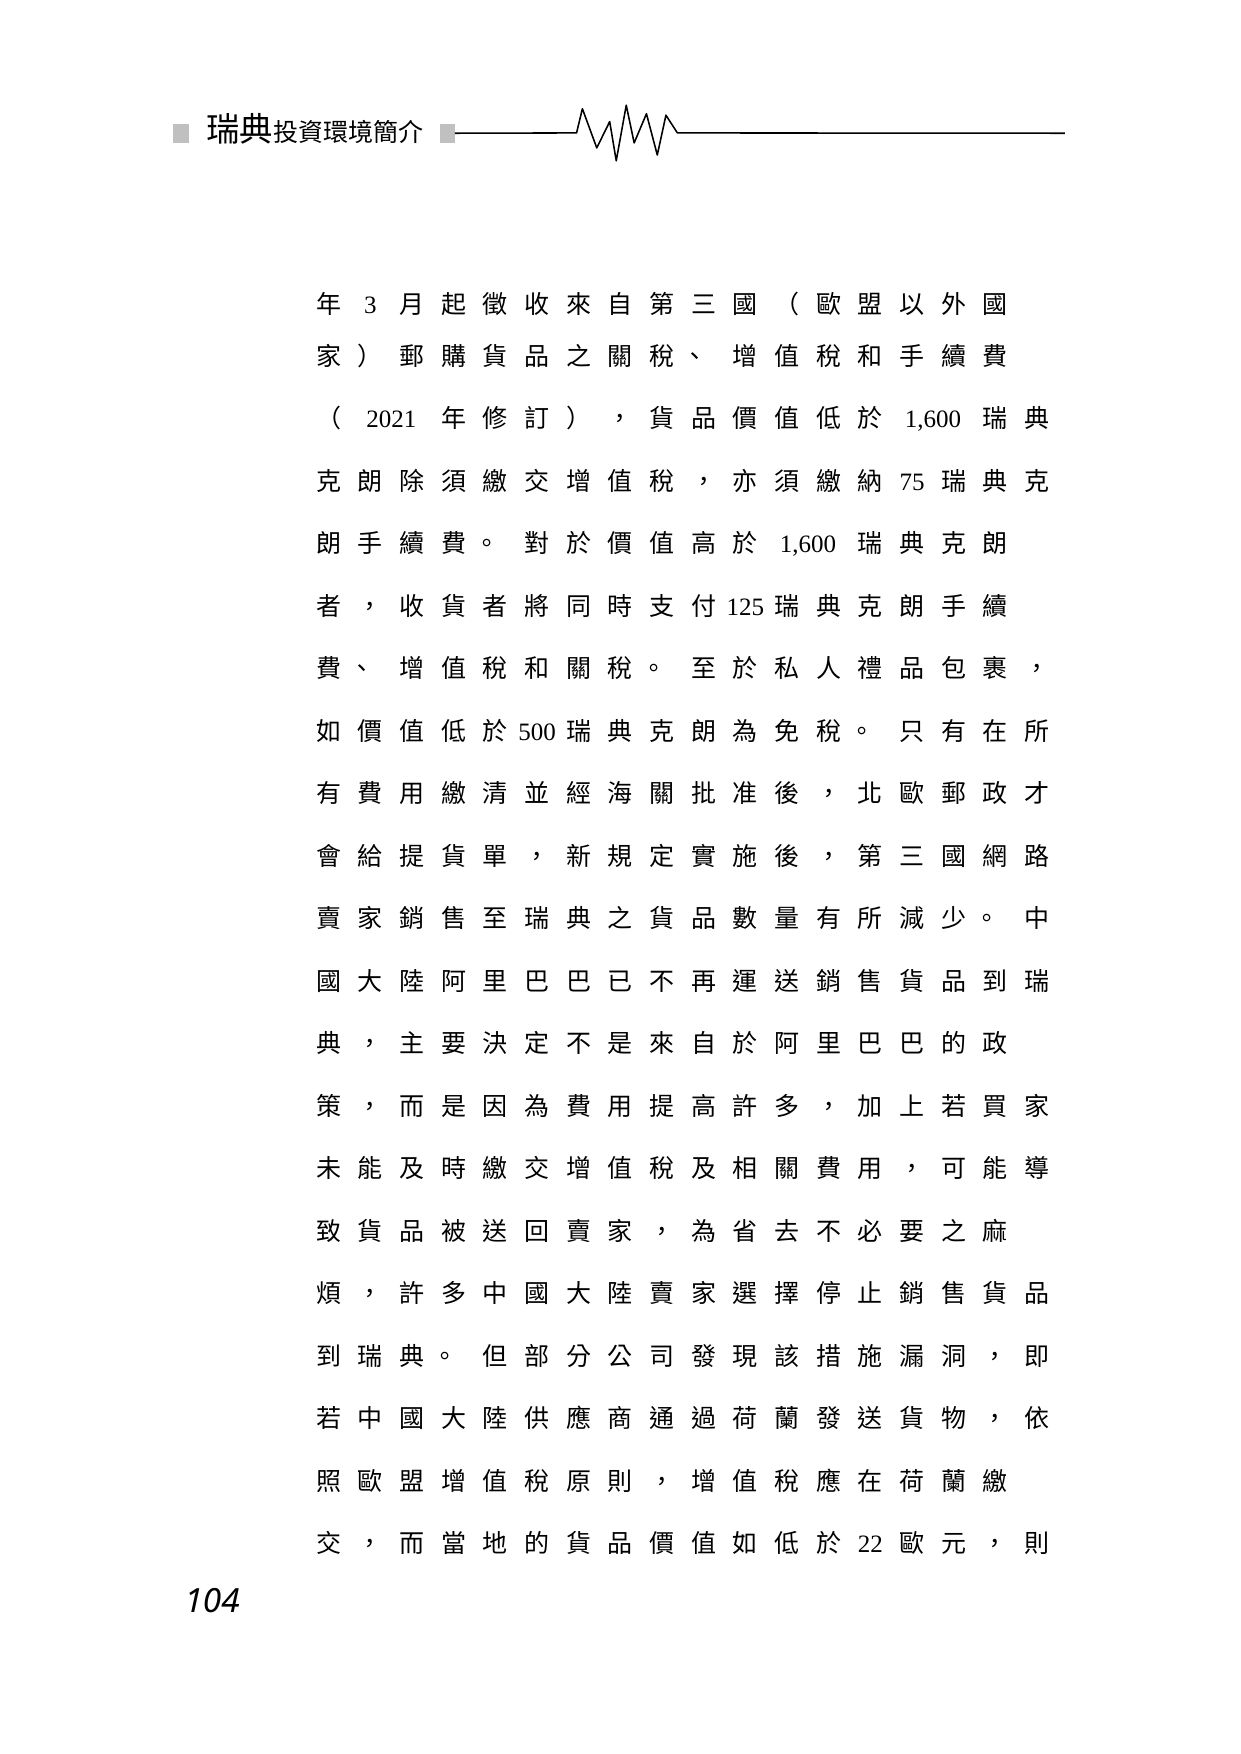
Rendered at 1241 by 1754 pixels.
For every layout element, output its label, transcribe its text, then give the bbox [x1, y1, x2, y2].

text 年3月起徵收來自第三國（歐盟以外國家）郵購貨品之關稅、增值稅和手續費（2021年修訂），貨品價值低於1,600瑞典克朗除須繳交增值稅，亦須繳納75瑞典克朗手續費。對於價值高於1,600瑞典克朗者，收貨者將同時支付125瑞典克朗手續費、增值稅和關稅。至於私人禮品包裹，如價值低於500瑞典克朗為免稅。只有在所有費用繳清並經海關批准後，北歐郵政才會給提貨單，新規定實施後，第三國網路賣家銷售至瑞典之貨品數量有所減少。中國大陸阿里巴巴已不再運送銷售貨品到瑞典，主要決定不是來自於阿里巴巴的政策，而是因為費用提高許多，加上若買家未能及時繳交增值稅及相關費用，可能導致貨品被送回賣家，為省去不必要之麻煩，許多中國大陸賣家選擇停止銷售貨品到瑞典。但部分公司發現該措施漏洞，即若中國大陸供應商通過荷蘭發送貨物，依照歐盟增值稅原則，增值稅應在荷蘭繳交，而當地的貨品價值如低於22歐元，則 [281, 250, 1058, 1563]
